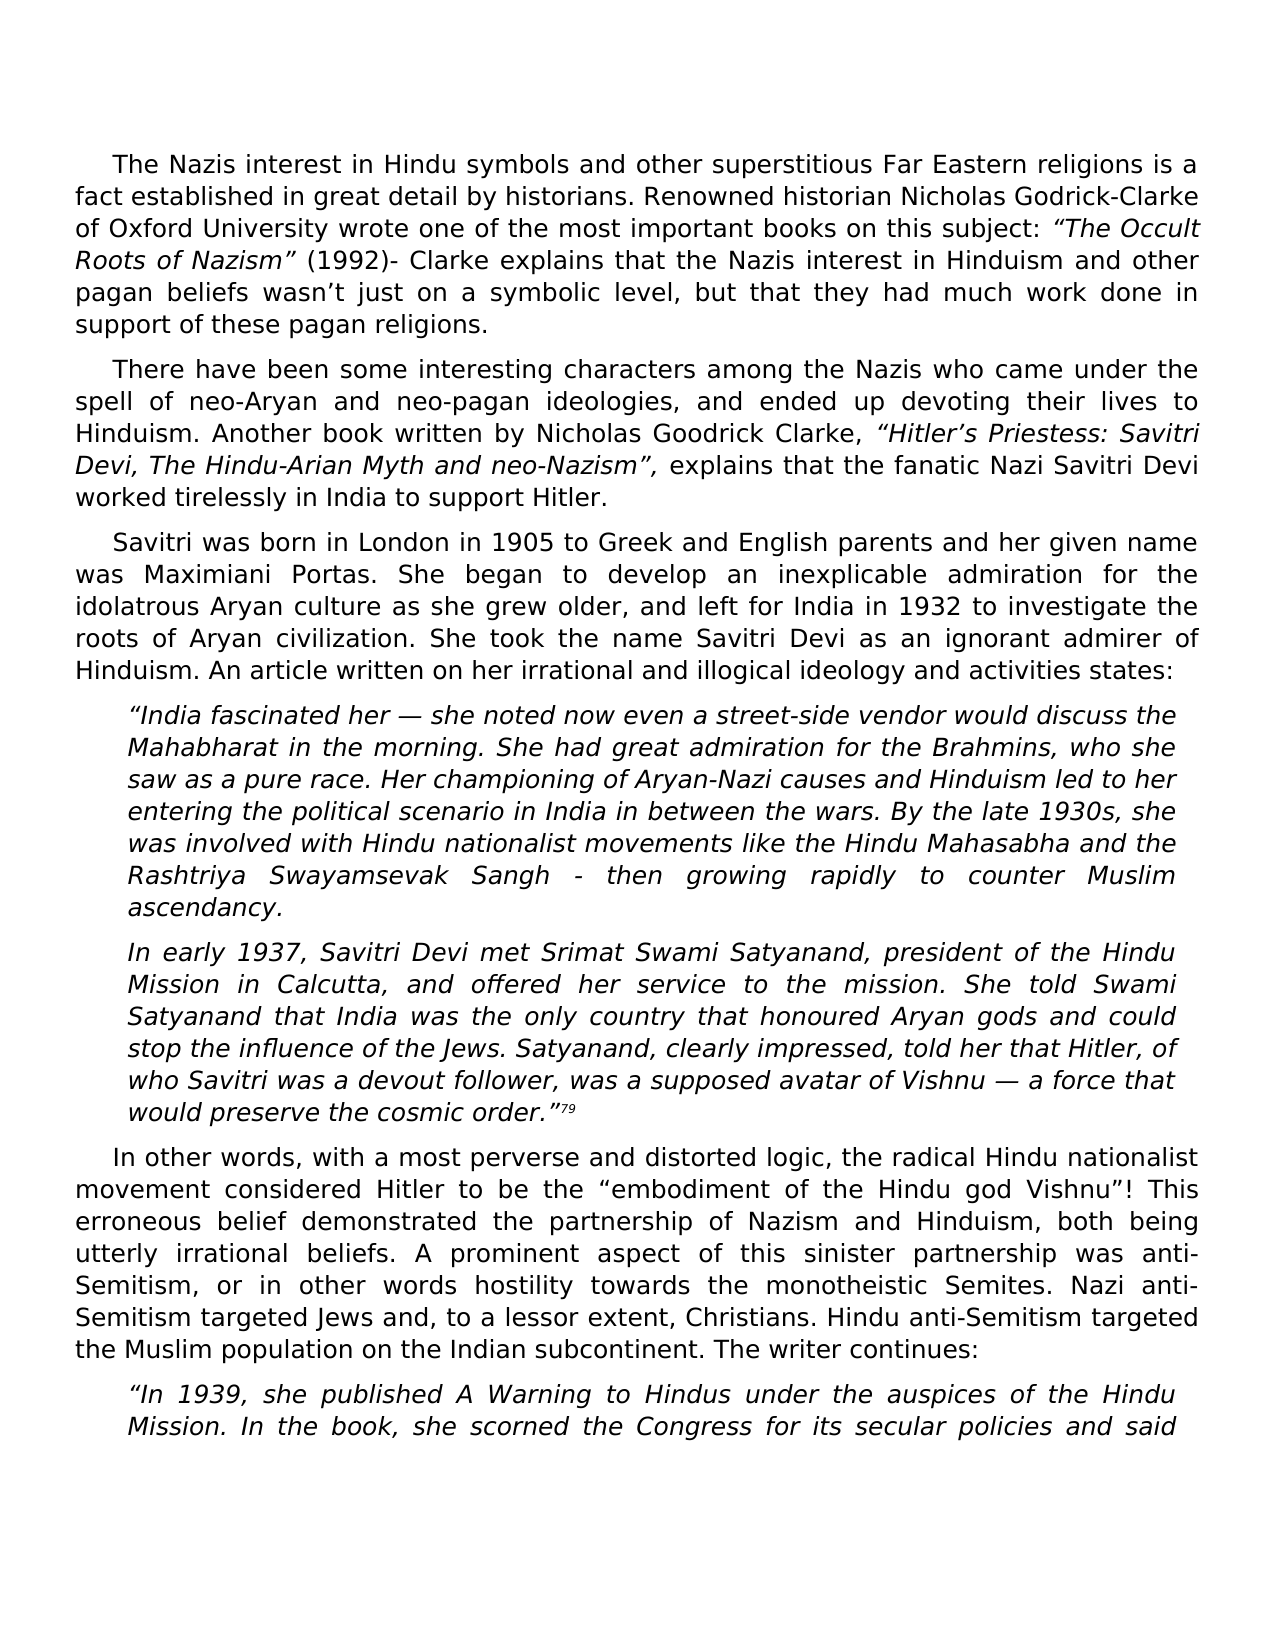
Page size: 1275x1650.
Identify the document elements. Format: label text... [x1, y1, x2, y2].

text In other words, with a most perverse and distorted logic, the radical Hindu nationalist movement considered Hitler to be the “embodiment of the Hindu god Vishnu”! This erroneous belief demonstrated the partnership of Nazism and Hinduism, both being utterly irrational beliefs. A prominent aspect of this sinister partnership was anti-Semitism, or in other words hostility towards the monotheistic Semites. Nazi anti-Semitism targeted Jews and, to a lessor extent, Christians. Hindu anti-Semitism targeted the Muslim population on the Indian subcontinent. The writer continues: [75, 1143, 1200, 1364]
text There have been some interesting characters among the Nazis who came under the spell of neo-Aryan and neo-pagan ideologies, and ended up devoting their lives to Hinduism. Another book written by Nicholas Goodrick Clarke, “Hitler’s Priestess: Savitri Devi, The Hindu-Arian Myth and neo-Nazism”, explains that the fanatic Nazi Savitri Devi worked tirelessly in India to support Hitler. [75, 355, 1200, 512]
text Savitri was born in London in 1905 to Greek and English parents and her given name was Maximiani Portas. She began to develop an inexplicable admiration for the idolatrous Aryan culture as she grew older, and left for India in 1932 to investigate the roots of Aryan civilization. She took the name Savitri Devi as an ignorant admirer of Hinduism. An article written on her irrational and illogical ideology and activities states: [75, 528, 1200, 685]
text “In 1939, she published A Warning to Hindus under the auspices of the Hindu Mission. In the book, she scorned the Congress for its secular policies and said [127, 1380, 1177, 1441]
text “India fascinated her — she noted now even a street-side vendor would discuss the Mahabharat in the morning. She had great admiration for the Brahmins, who she saw as a pure race. Her championing of Aryan-Nazi causes and Hinduism led to her entering the political scenario in India in between the wars. By the late 1930s, she was involved with Hindu nationalist movements like the Hindu Mahasabha and the Rashtriya Swayamsevak Sangh - then growing rapidly to counter Muslim ascendancy. [127, 701, 1177, 922]
text In early 1937, Savitri Devi met Srimat Swami Satyanand, president of the Hindu Mission in Calcutta, and offered her service to the mission. She told Swami Satyanand that India was the only country that honoured Aryan gods and could stop the influence of the Jews. Satyanand, clearly impressed, told her that Hitler, of who Savitri was a devout follower, was a supposed avatar of Vishnu — a force that would preserve the cosmic order.”79 [127, 938, 1177, 1127]
text The Nazis interest in Hindu symbols and other superstitious Far Eastern religions is a fact established in great detail by historians. Renowned historian Nicholas Godrick-Clarke of Oxford University wrote one of the most important books on this subject: “The Occult Roots of Nazism” (1992)- Clarke explains that the Nazis interest in Hinduism and other pagan beliefs wasn’t just on a symbolic level, but that they had much work done in support of these pagan religions. [75, 150, 1200, 339]
